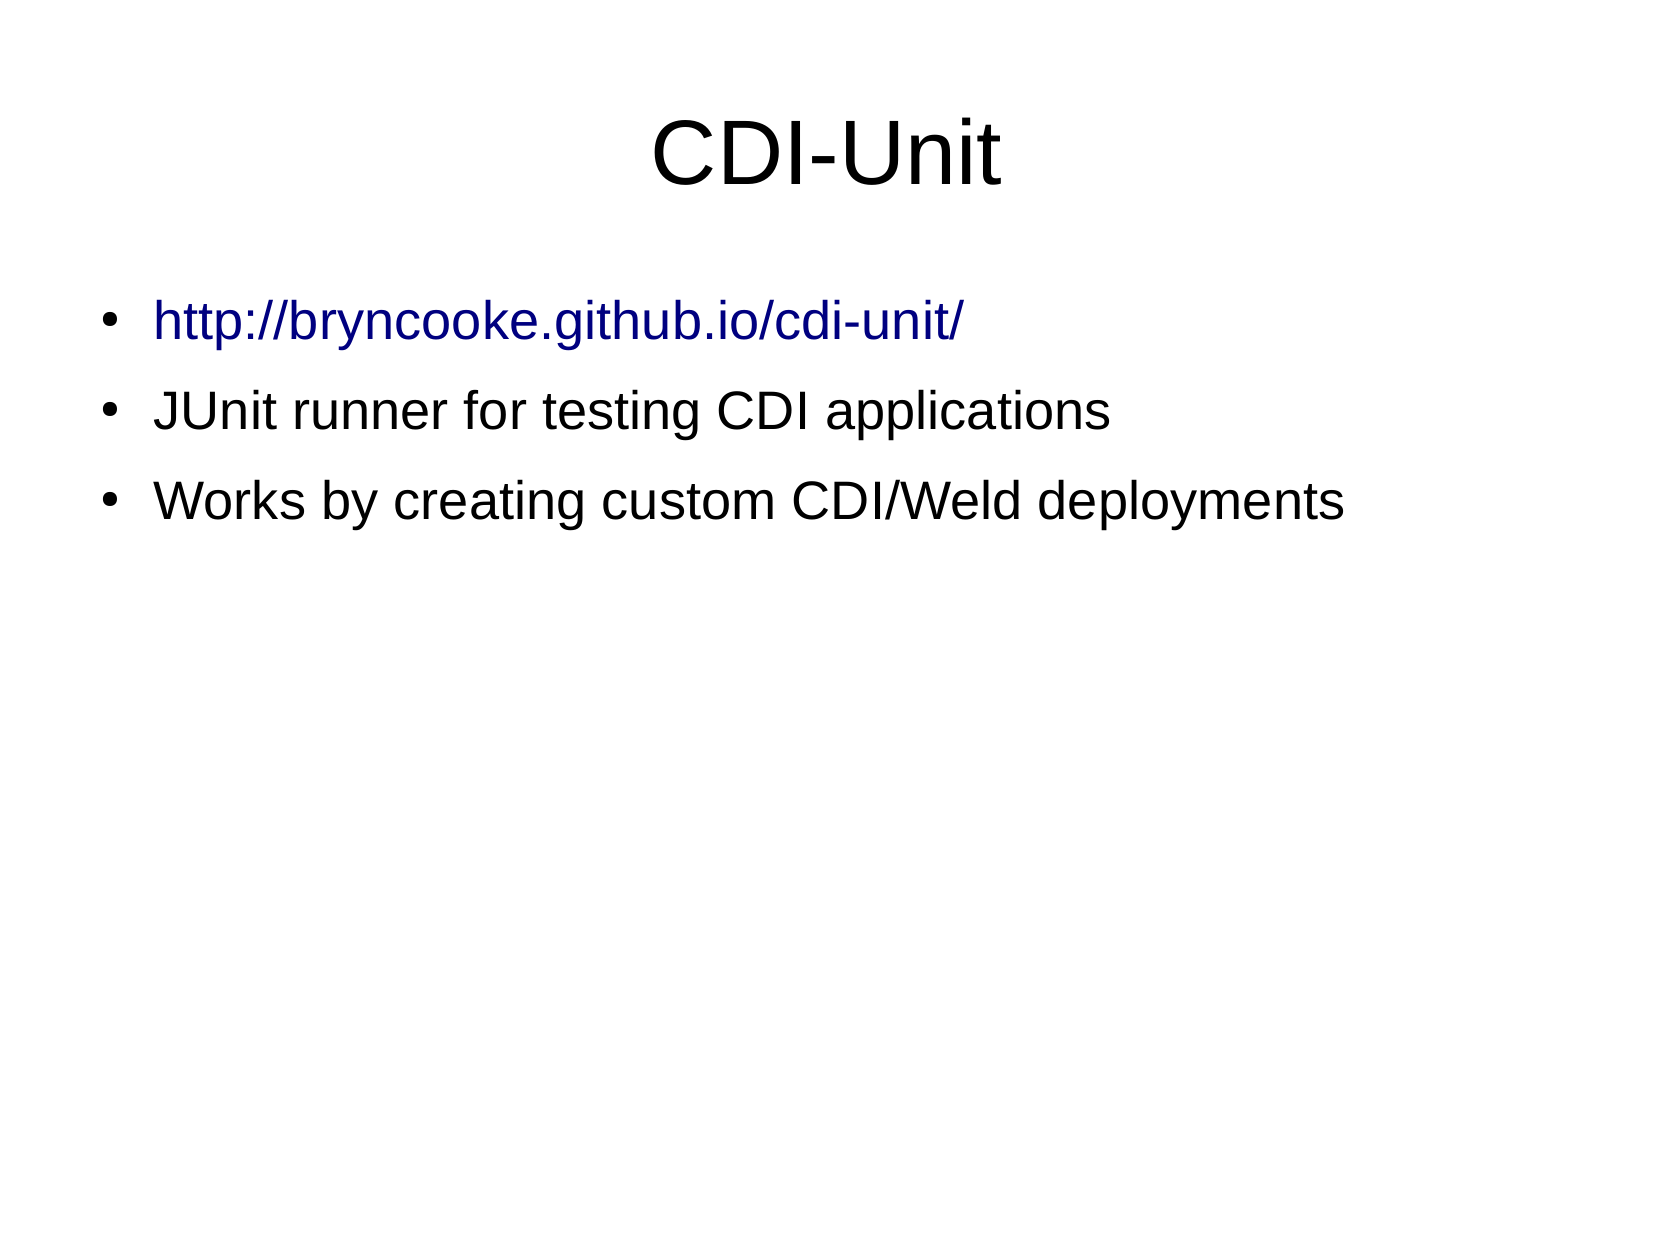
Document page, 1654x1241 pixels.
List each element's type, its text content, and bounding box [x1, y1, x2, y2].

title CDI-Unit [82, 49, 1571, 257]
list http://bryncooke.github.io/cdi-unit/ JUnit runner for testing CDI applications Works by creating custom CDI/Weld deployments [82, 290, 1571, 1109]
